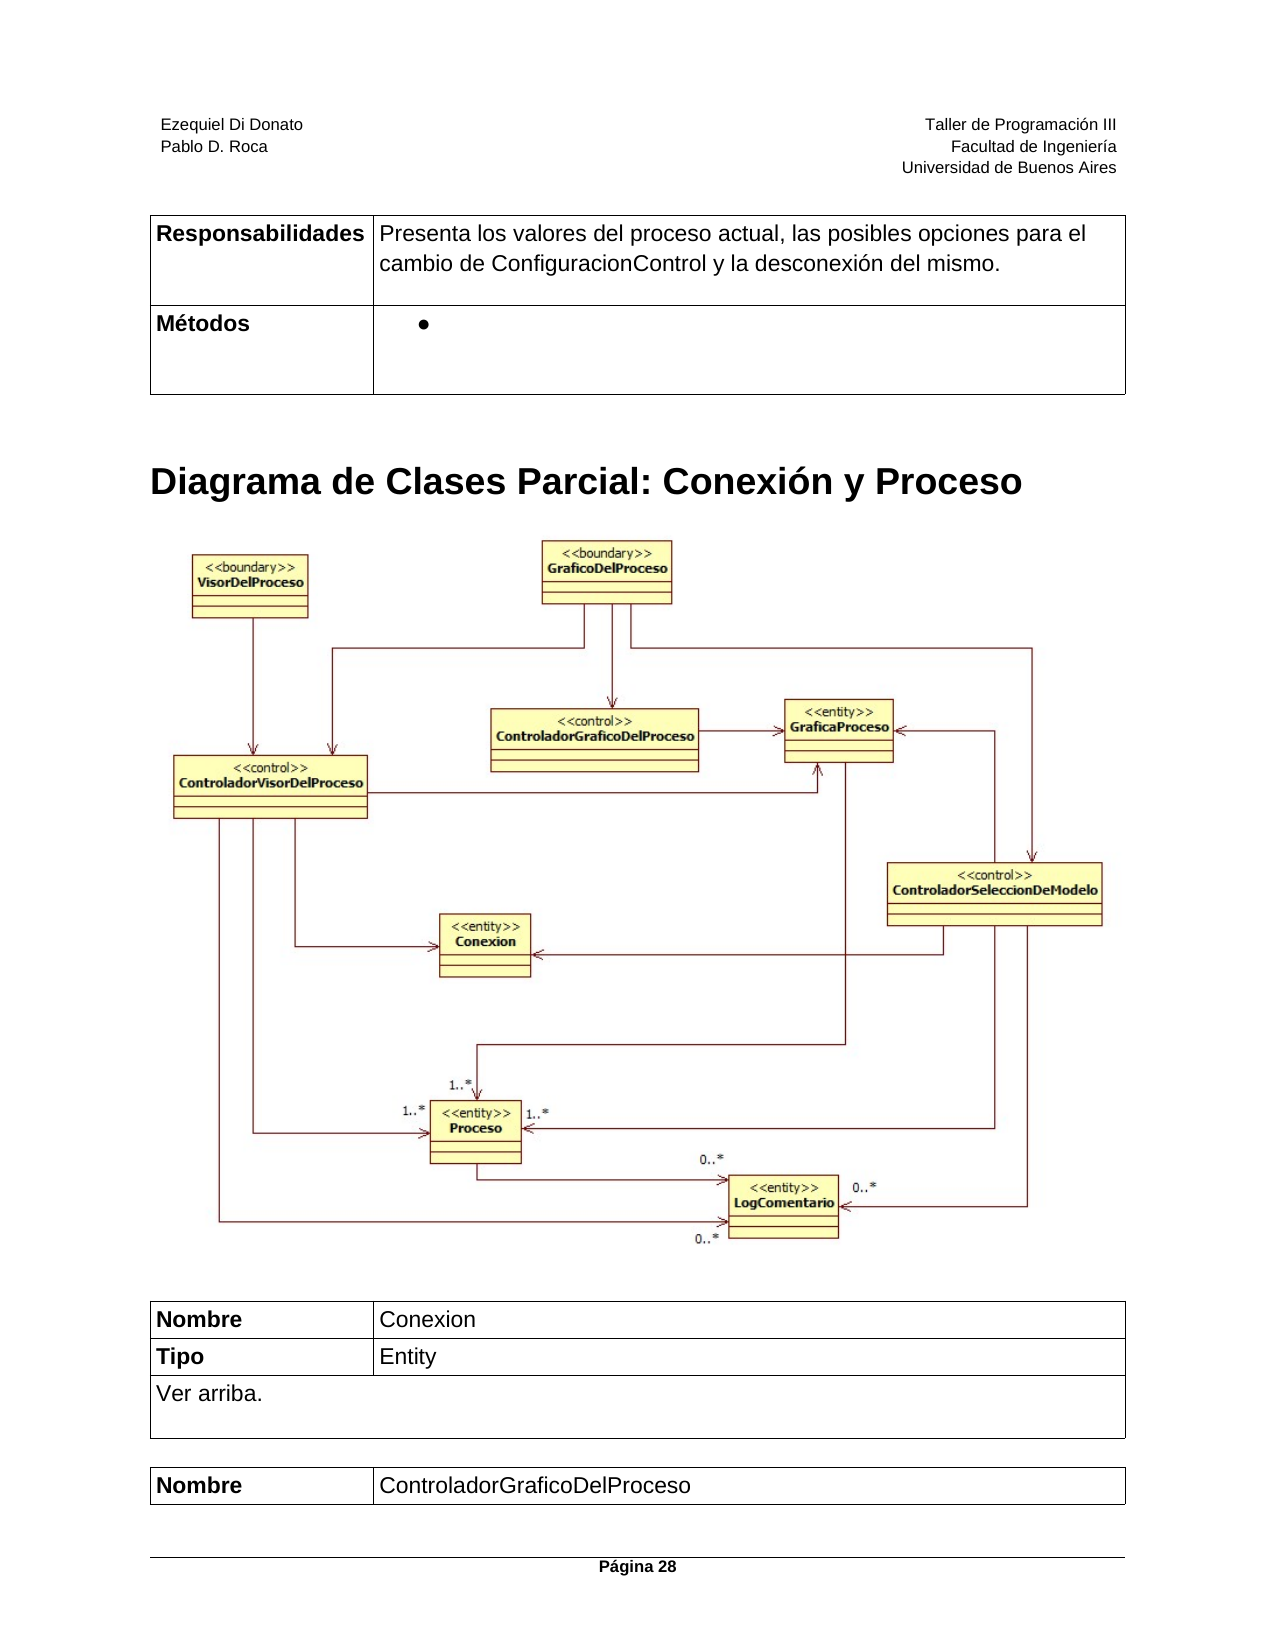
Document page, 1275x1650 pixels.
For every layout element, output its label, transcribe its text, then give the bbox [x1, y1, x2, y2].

subtitle Diagrama de Clases Parcial: Conexión y Proceso [150, 461, 1125, 503]
table_cell Métodos [151, 306, 373, 394]
table_cell Presenta los valores del proceso actual, las posibles opciones para el cambio de ConfiguracionControl y la desconexión del mismo. [374, 216, 1125, 304]
picture [150, 517, 1125, 1268]
table_cell Ver arriba. [151, 1376, 1125, 1437]
table_cell [374, 306, 1125, 394]
table_cell Responsabilidades [151, 216, 373, 304]
table_header Nombre [151, 1302, 373, 1338]
table_header ControladorGraficoDelProceso [374, 1468, 1125, 1504]
table_cell Entity [374, 1339, 1125, 1375]
table_header Nombre [151, 1468, 373, 1504]
table_cell Tipo [151, 1339, 373, 1375]
table_header Conexion [374, 1302, 1125, 1338]
